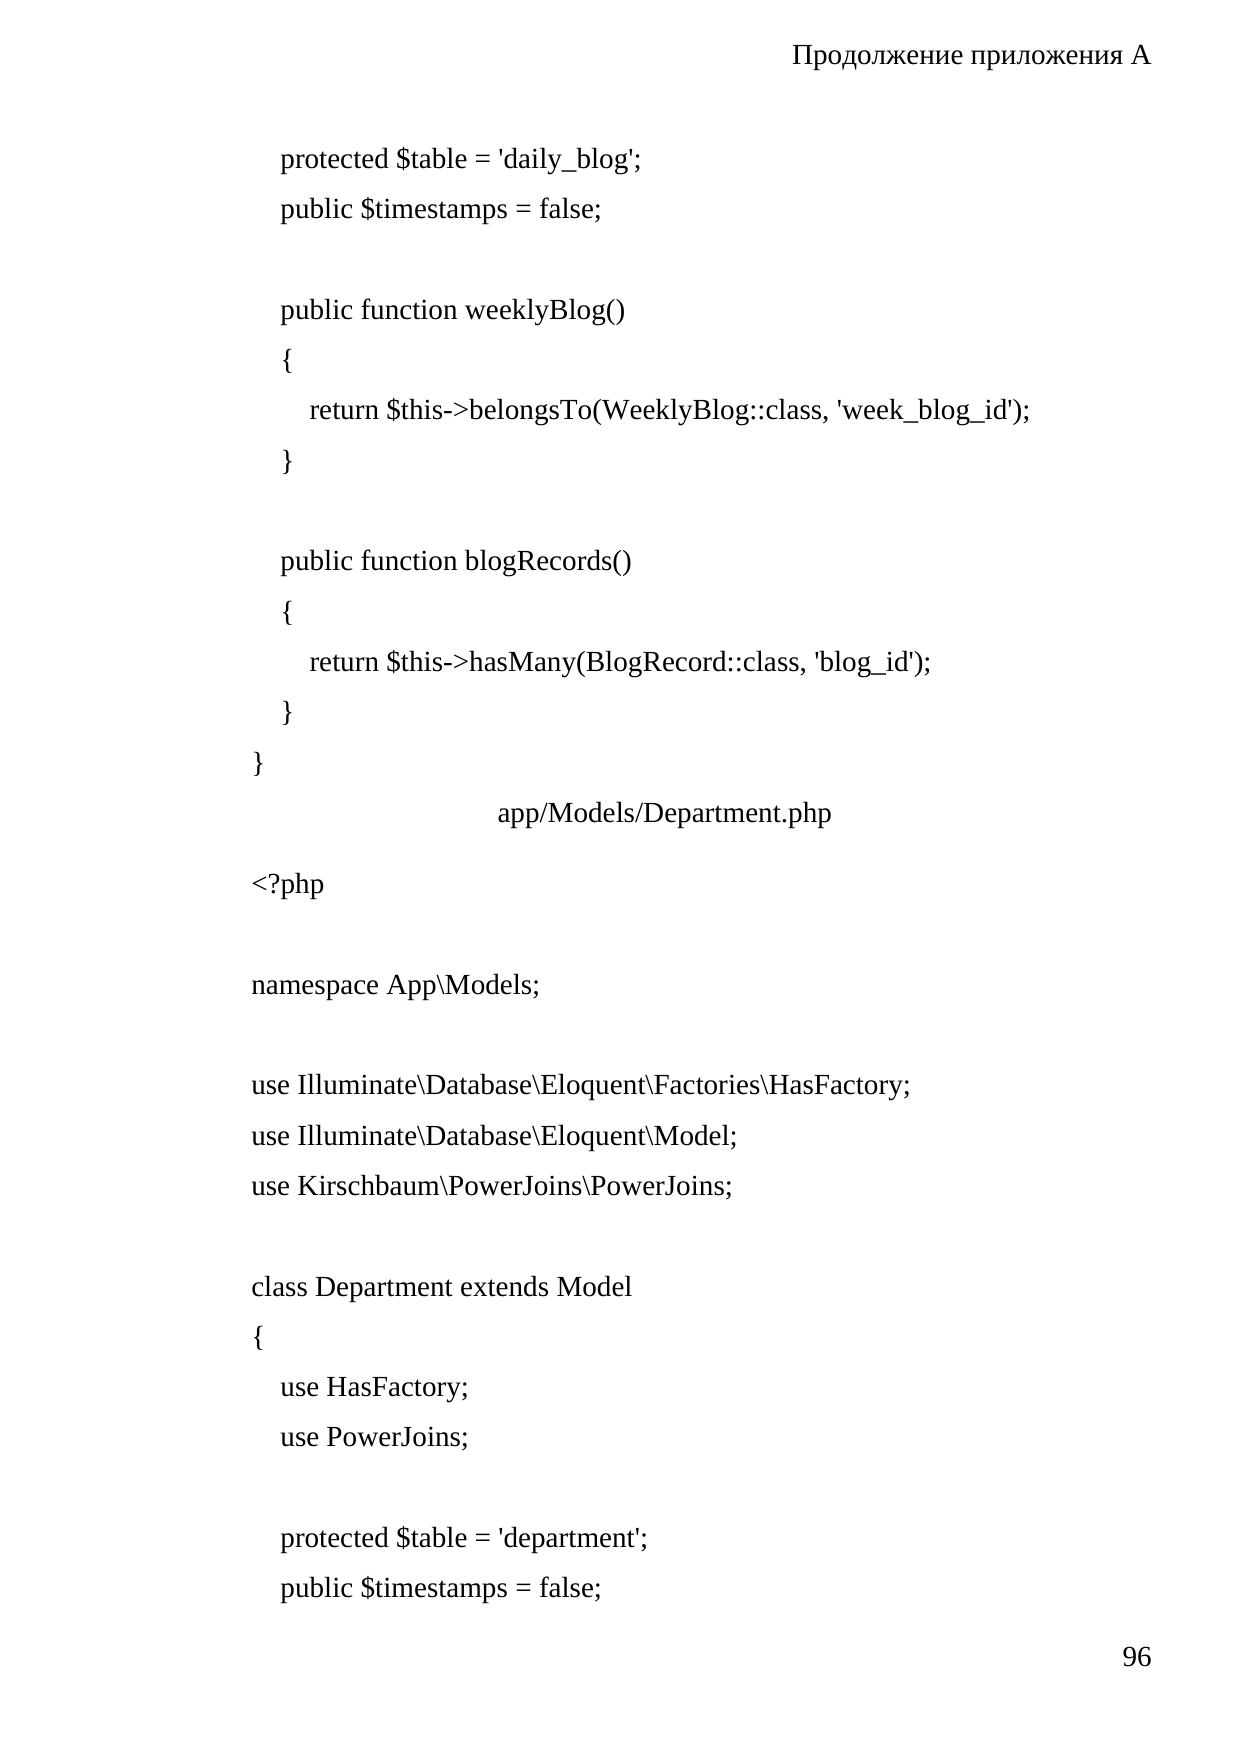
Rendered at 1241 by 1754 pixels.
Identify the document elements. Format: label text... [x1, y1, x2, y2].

text { [177, 1319, 1152, 1352]
text { [177, 594, 1152, 627]
text namespace App\Models; [177, 967, 1152, 1000]
text use Illuminate\Database\Eloquent\Model; [177, 1118, 1152, 1151]
text use Kirschbaum\PowerJoins\PowerJoins; [177, 1168, 1152, 1202]
text public $timestamps = false; [177, 1571, 1152, 1604]
text { [177, 342, 1152, 376]
text } [177, 443, 1152, 476]
text protected $table = 'daily_blog'; [177, 141, 1152, 174]
text use Illuminate\Database\Eloquent\Factories\HasFactory; [177, 1067, 1152, 1101]
text use HasFactory; [177, 1369, 1152, 1403]
text <?php [177, 866, 1152, 900]
text protected $table = 'department'; [177, 1520, 1152, 1554]
text public function weeklyBlog() [177, 292, 1152, 325]
text return $this->belongsTo(WeeklyBlog::class, 'week_blog_id'); [177, 392, 1152, 426]
text class Department extends Model [177, 1269, 1152, 1302]
subtitle app/Models/Department.php [177, 795, 1152, 828]
text } [177, 745, 1152, 778]
text public $timestamps = false; [177, 191, 1152, 225]
text } [177, 694, 1152, 728]
text use PowerJoins; [177, 1419, 1152, 1453]
text public function blogRecords() [177, 543, 1152, 577]
text return $this->hasMany(BlogRecord::class, 'blog_id'); [177, 644, 1152, 678]
